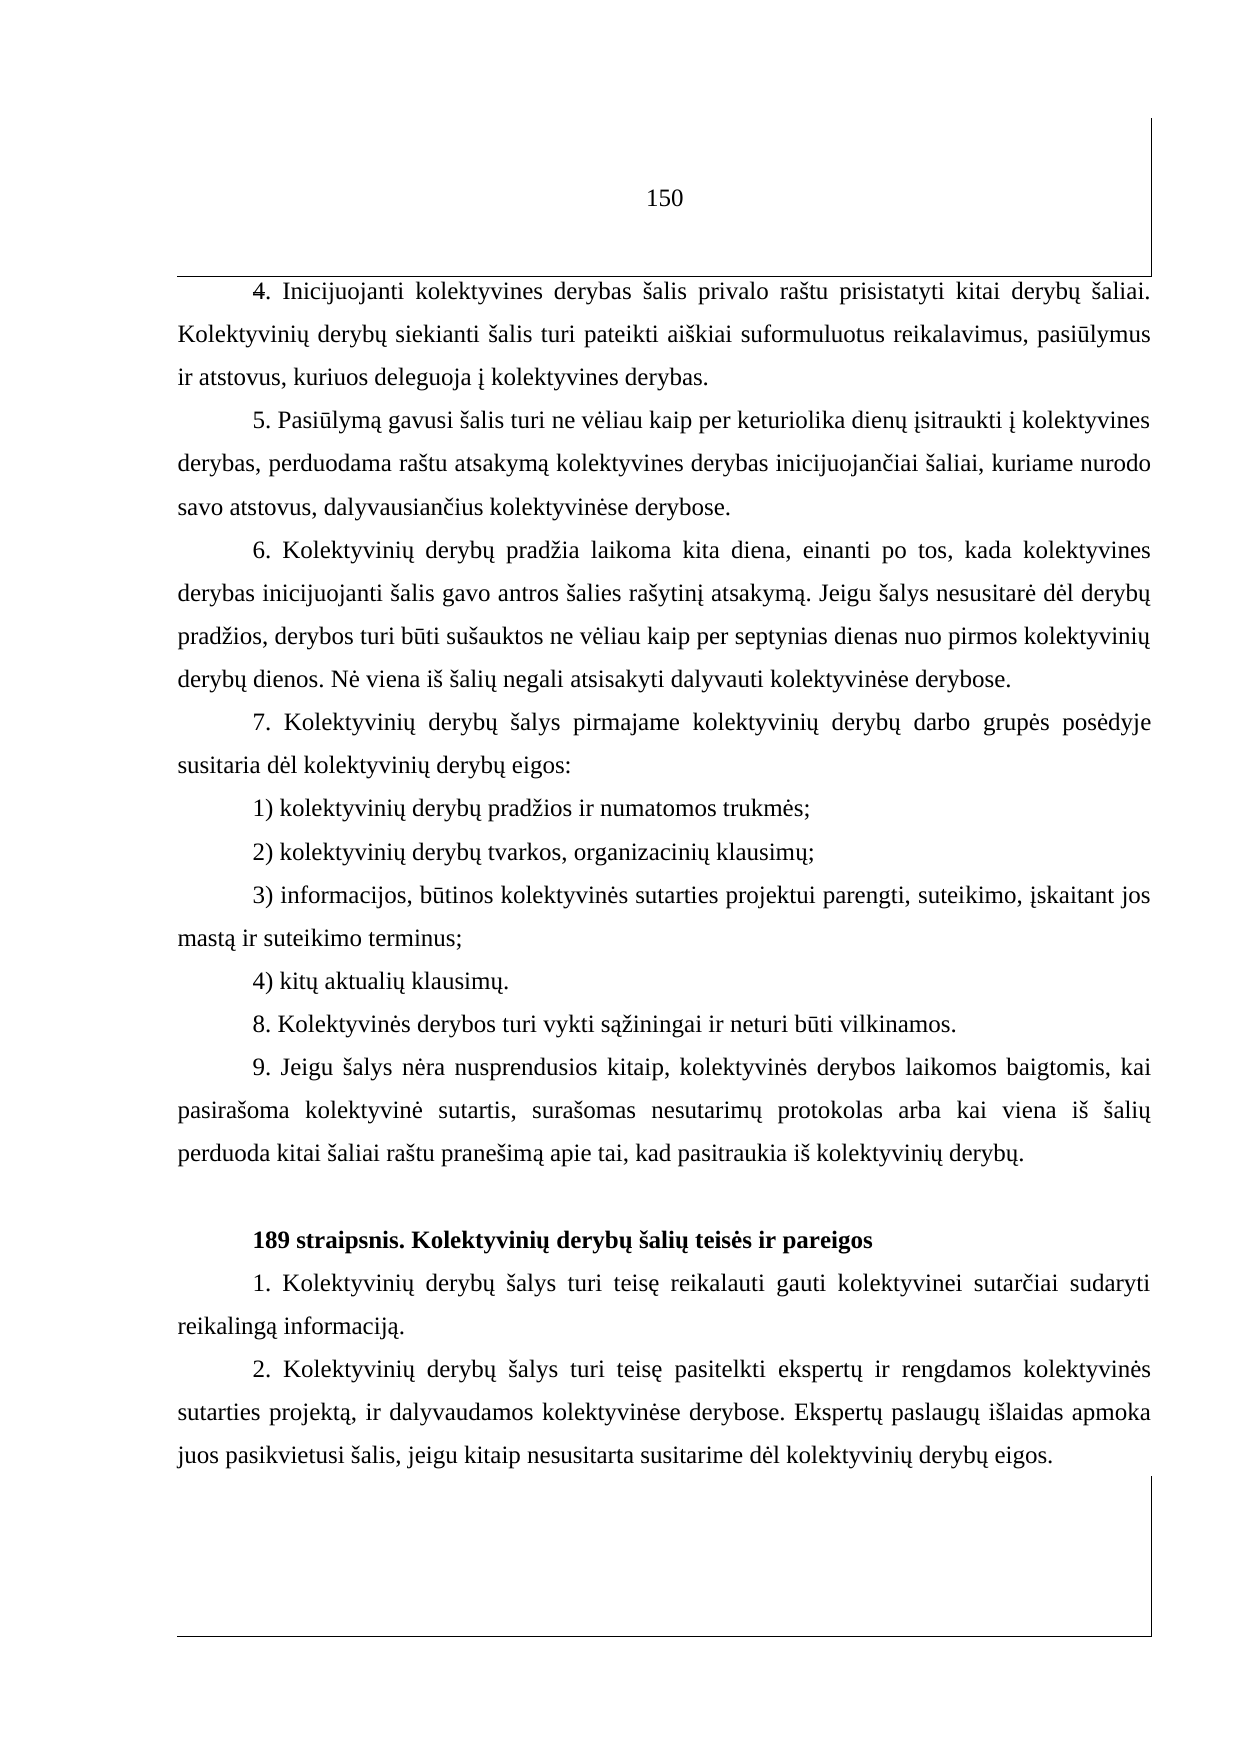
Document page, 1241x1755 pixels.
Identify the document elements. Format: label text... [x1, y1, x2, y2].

text 9. Jeigu šalys nėra nusprendusios kitaip, kolektyvinės derybos laikomos baigtomis, kai pasirašoma kolektyvinė sutartis, surašomas nesutarimų protokolas arba kai viena iš šalių perduoda kitai šaliai raštu pranešimą apie tai, kad pasitraukia iš kolektyvinių derybų. [177, 1052, 1152, 1167]
text 8. Kolektyvinės derybos turi vykti sąžiningai ir neturi būti vilkinamos. [177, 1009, 1152, 1038]
subtitle 3) informacijos, būtinos kolektyvinės sutarties projektui parengti, suteikimo, įskaitant jos mastą ir suteikimo terminus; [177, 880, 1152, 952]
text 1. Kolektyvinių derybų šalys turi teisę reikalauti gauti kolektyvinei sutarčiai sudaryti reikalingą informaciją. [177, 1268, 1152, 1340]
subtitle 6. Kolektyvinių derybų pradžia laikoma kita diena, einanti po tos, kada kolektyvines derybas inicijuojanti šalis gavo antros šalies rašytinį atsakymą. Jeigu šalys nesusitarė dėl derybų pradžios, derybos turi būti sušauktos ne vėliau kaip per septynias dienas nuo pirmos kolektyvinių derybų dienos. Nė viena iš šalių negali atsisakyti dalyvauti kolektyvinėse derybose. [177, 535, 1152, 693]
subtitle 4. Inicijuojanti kolektyvines derybas šalis privalo raštu prisistatyti kitai derybų šaliai. Kolektyvinių derybų siekianti šalis turi pateikti aiškiai suformuluotus reikalavimus, pasiūlymus ir atstovus, kuriuos deleguoja į kolektyvines derybas. [177, 276, 1152, 391]
subtitle 4) kitų aktualių klausimų. [177, 966, 1152, 995]
subtitle 1) kolektyvinių derybų pradžios ir numatomos trukmės; [177, 793, 1152, 822]
subtitle 7. Kolektyvinių derybų šalys pirmajame kolektyvinių derybų darbo grupės posėdyje susitaria dėl kolektyvinių derybų eigos: [177, 707, 1152, 779]
subtitle 189 straipsnis. Kolektyvinių derybų šalių teisės ir pareigos [177, 1225, 1152, 1253]
text 2. Kolektyvinių derybų šalys turi teisę pasitelkti ekspertų ir rengdamos kolektyvinės sutarties projektą, ir dalyvaudamos kolektyvinėse derybose. Ekspertų paslaugų išlaidas apmoka juos pasikvietusi šalis, jeigu kitaip nesusitarta susitarime dėl kolektyvinių derybų eigos. [177, 1354, 1152, 1469]
subtitle 5. Pasiūlymą gavusi šalis turi ne vėliau kaip per keturiolika dienų įsitraukti į kolektyvines derybas, perduodama raštu atsakymą kolektyvines derybas inicijuojančiai šaliai, kuriame nurodo savo atstovus, dalyvausiančius kolektyvinėse derybose. [177, 405, 1152, 520]
subtitle 2) kolektyvinių derybų tvarkos, organizacinių klausimų; [177, 837, 1152, 865]
